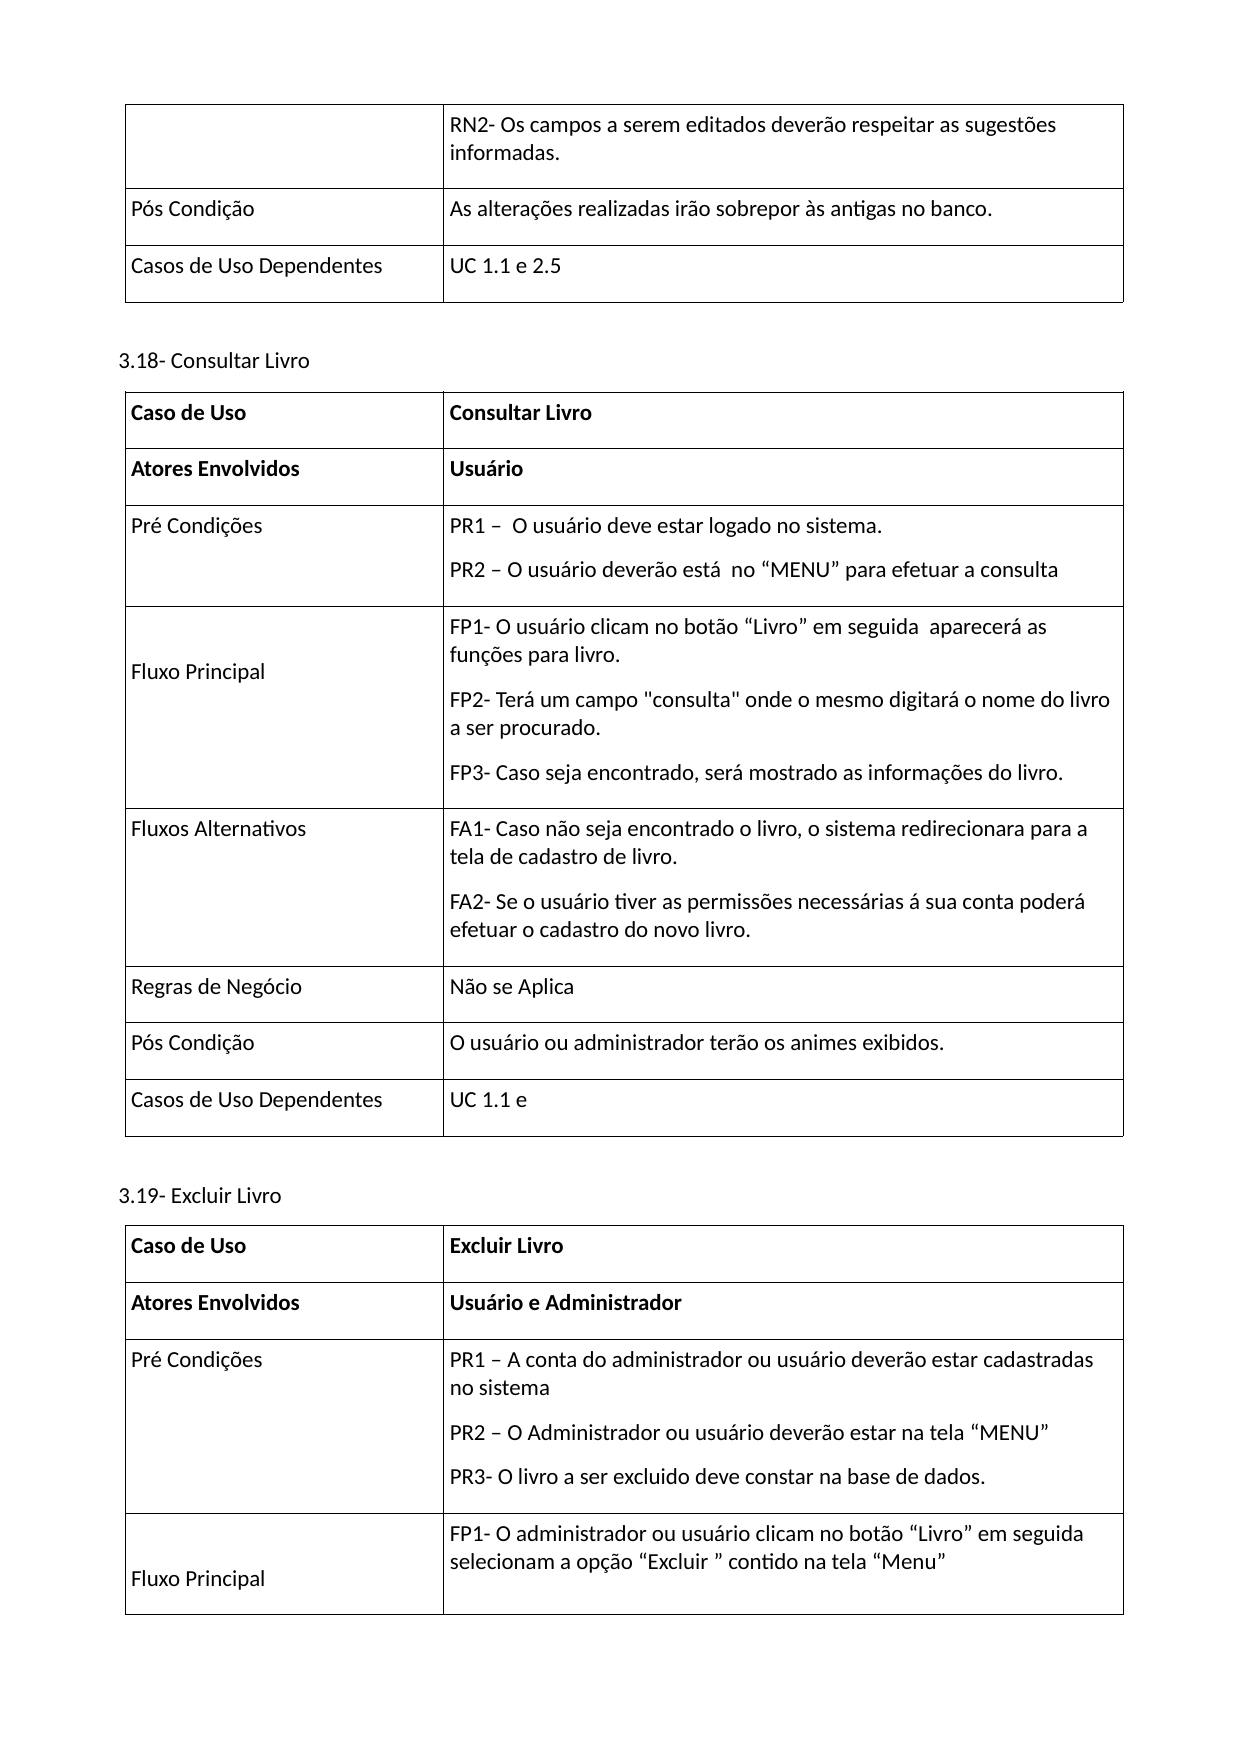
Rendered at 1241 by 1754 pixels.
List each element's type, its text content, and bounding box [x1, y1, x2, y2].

table_header Caso de Uso [126, 1226, 443, 1282]
table_cell Casos de Uso Dependentes [126, 1080, 443, 1136]
table_cell PR1 – O usuário deve estar logado no sistema. PR2 – O usuário deverão está no “MENU” para efetuar a consulta [444, 506, 1123, 606]
table_header Caso de Uso [126, 393, 443, 448]
table_cell O usuário ou administrador terão os animes exibidos. [444, 1023, 1123, 1079]
table_cell Fluxo Principal [126, 1514, 443, 1614]
text 3.18- Consultar Livro [118, 347, 1122, 375]
table_cell Atores Envolvidos [126, 449, 443, 505]
table_cell UC 1.1 e [444, 1080, 1123, 1136]
table_cell Pré Condições [126, 1340, 443, 1513]
table_cell FP1- O usuário clicam no botão “Livro” em seguida aparecerá as funções para livro. FP2- Terá um campo "consulta" onde o mesmo digitará o nome do livro a ser procurado. FP3- Caso seja encontrado, será mostrado as informações do livro. [444, 607, 1123, 808]
table_header Excluir Livro [444, 1226, 1123, 1282]
text 3.19- Excluir Livro [118, 1181, 1122, 1209]
table_cell Fluxos Alternativos [126, 809, 443, 966]
table_cell RN2- Os campos a serem editados deverão respeitar as sugestões informadas. [444, 105, 1123, 188]
table_cell Regras de Negócio [126, 967, 443, 1022]
table_cell [126, 105, 443, 188]
table_cell Pós Condição [126, 189, 443, 245]
table_cell FA1- Caso não seja encontrado o livro, o sistema redirecionara para a tela de cadastro de livro. FA2- Se o usuário tiver as permissões necessárias á sua conta poderá efetuar o cadastro do novo livro. [444, 809, 1123, 966]
table_cell Não se Aplica [444, 967, 1123, 1022]
table_cell Atores Envolvidos [126, 1283, 443, 1339]
table_cell Fluxo Principal [126, 607, 443, 808]
table_header Consultar Livro [444, 393, 1123, 448]
table_cell As alterações realizadas irão sobrepor às antigas no banco. [444, 189, 1123, 245]
table_cell Usuário [444, 449, 1123, 505]
table_cell FP1- O administrador ou usuário clicam no botão “Livro” em seguida selecionam a opção “Excluir ” contido na tela “Menu” [444, 1514, 1123, 1614]
table_cell Usuário e Administrador [444, 1283, 1123, 1339]
table_cell Pós Condição [126, 1023, 443, 1079]
table_cell UC 1.1 e 2.5 [444, 246, 1123, 301]
table_cell Pré Condições [126, 506, 443, 606]
table_cell Casos de Uso Dependentes [126, 246, 443, 301]
table_cell PR1 – A conta do administrador ou usuário deverão estar cadastradas no sistema PR2 – O Administrador ou usuário deverão estar na tela “MENU” PR3- O livro a ser excluido deve constar na base de dados. [444, 1340, 1123, 1513]
